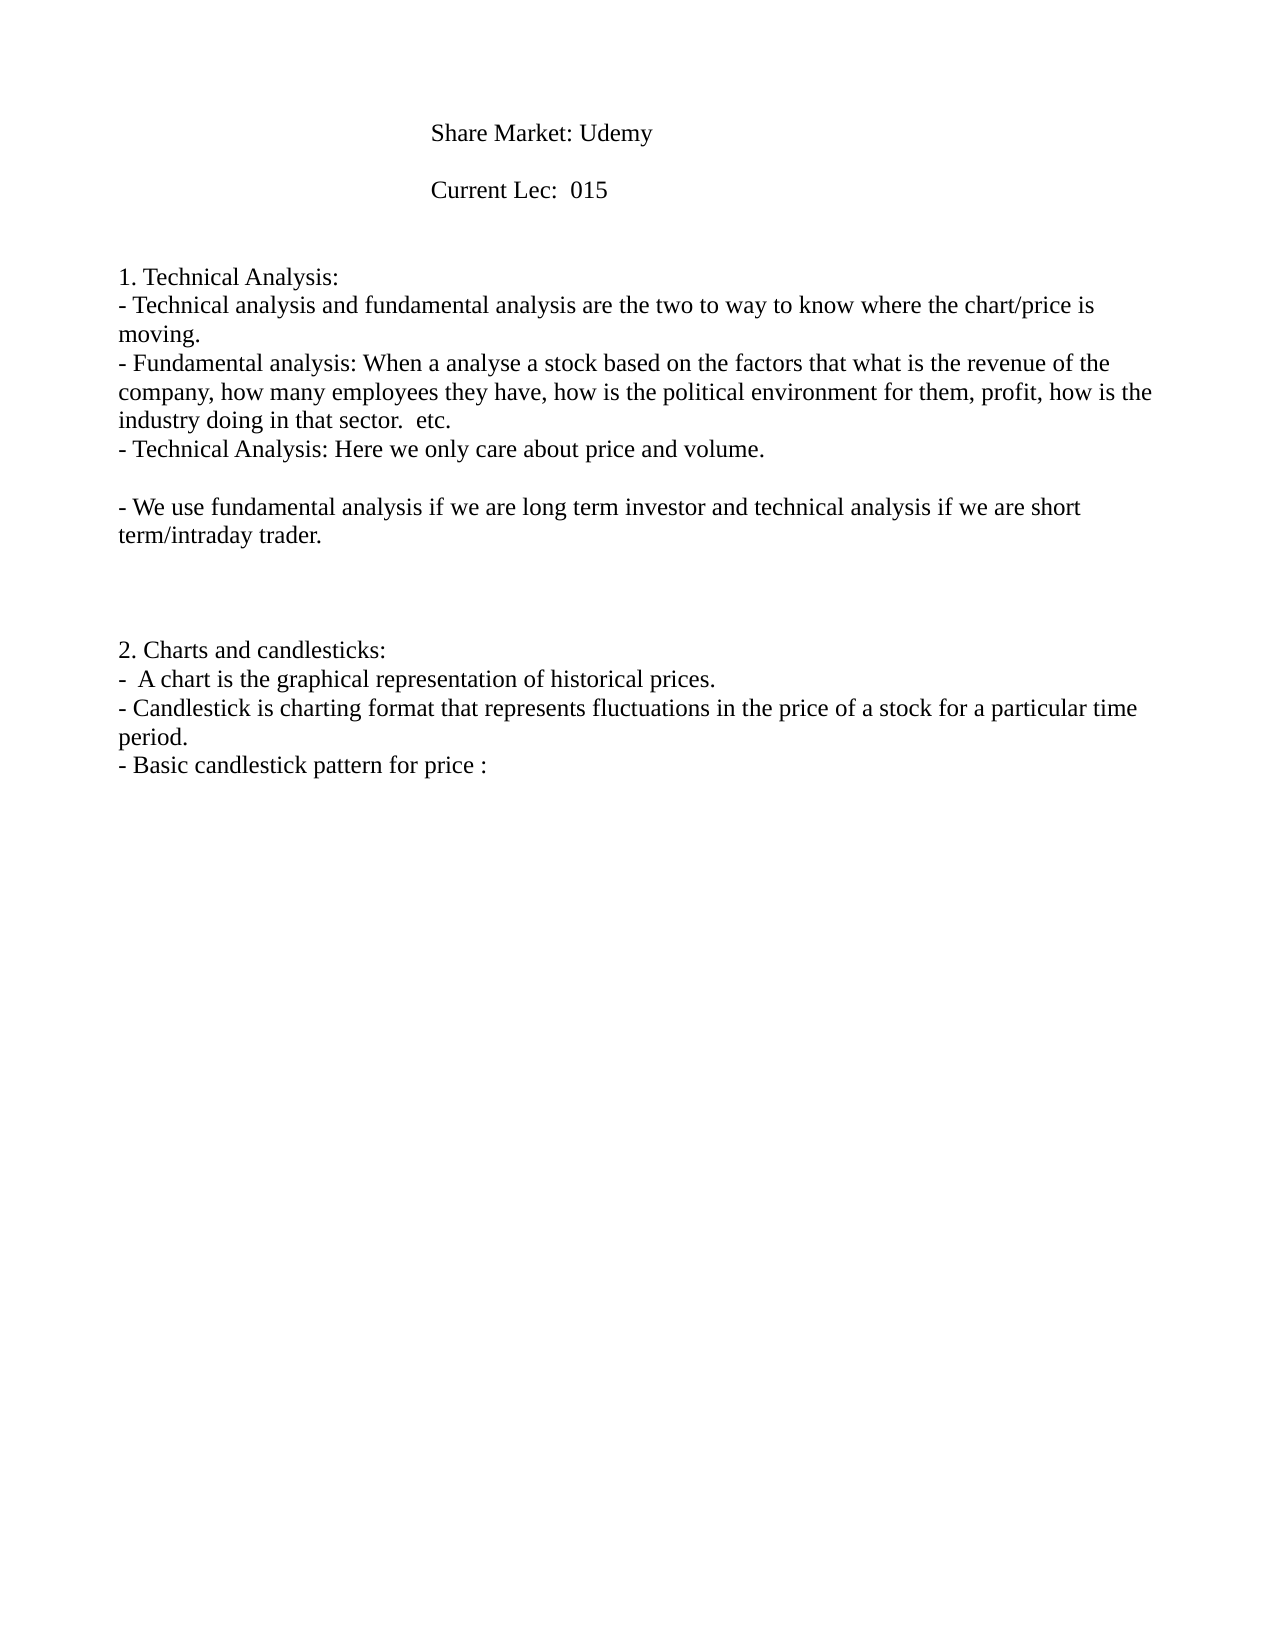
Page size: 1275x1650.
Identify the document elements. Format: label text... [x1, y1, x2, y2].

text 2. Charts and candlesticks: [118, 636, 1157, 664]
text - Fundamental analysis: When a analyse a stock based on the factors that what is the revenue of the company, how many employees they have, how is the political environment for them, profit, how is the industry doing in that sector. etc. [118, 348, 1157, 434]
text Share Market: Udemy [118, 118, 1157, 147]
text - A chart is the graphical representation of historical prices. [118, 664, 1157, 693]
text - Candlestick is charting format that represents fluctuations in the price of a stock for a particular time period. [118, 693, 1157, 751]
text - Technical analysis and fundamental analysis are the two to way to know where the chart/price is moving. [118, 291, 1157, 348]
text Current Lec: 015 [118, 176, 1157, 204]
text 1. Technical Analysis: [118, 262, 1157, 291]
text - Technical Analysis: Here we only care about price and volume. [118, 434, 1157, 463]
text - Basic candlestick pattern for price : [118, 751, 1157, 779]
text - We use fundamental analysis if we are long term investor and technical analysis if we are short term/intraday trader. [118, 492, 1157, 549]
